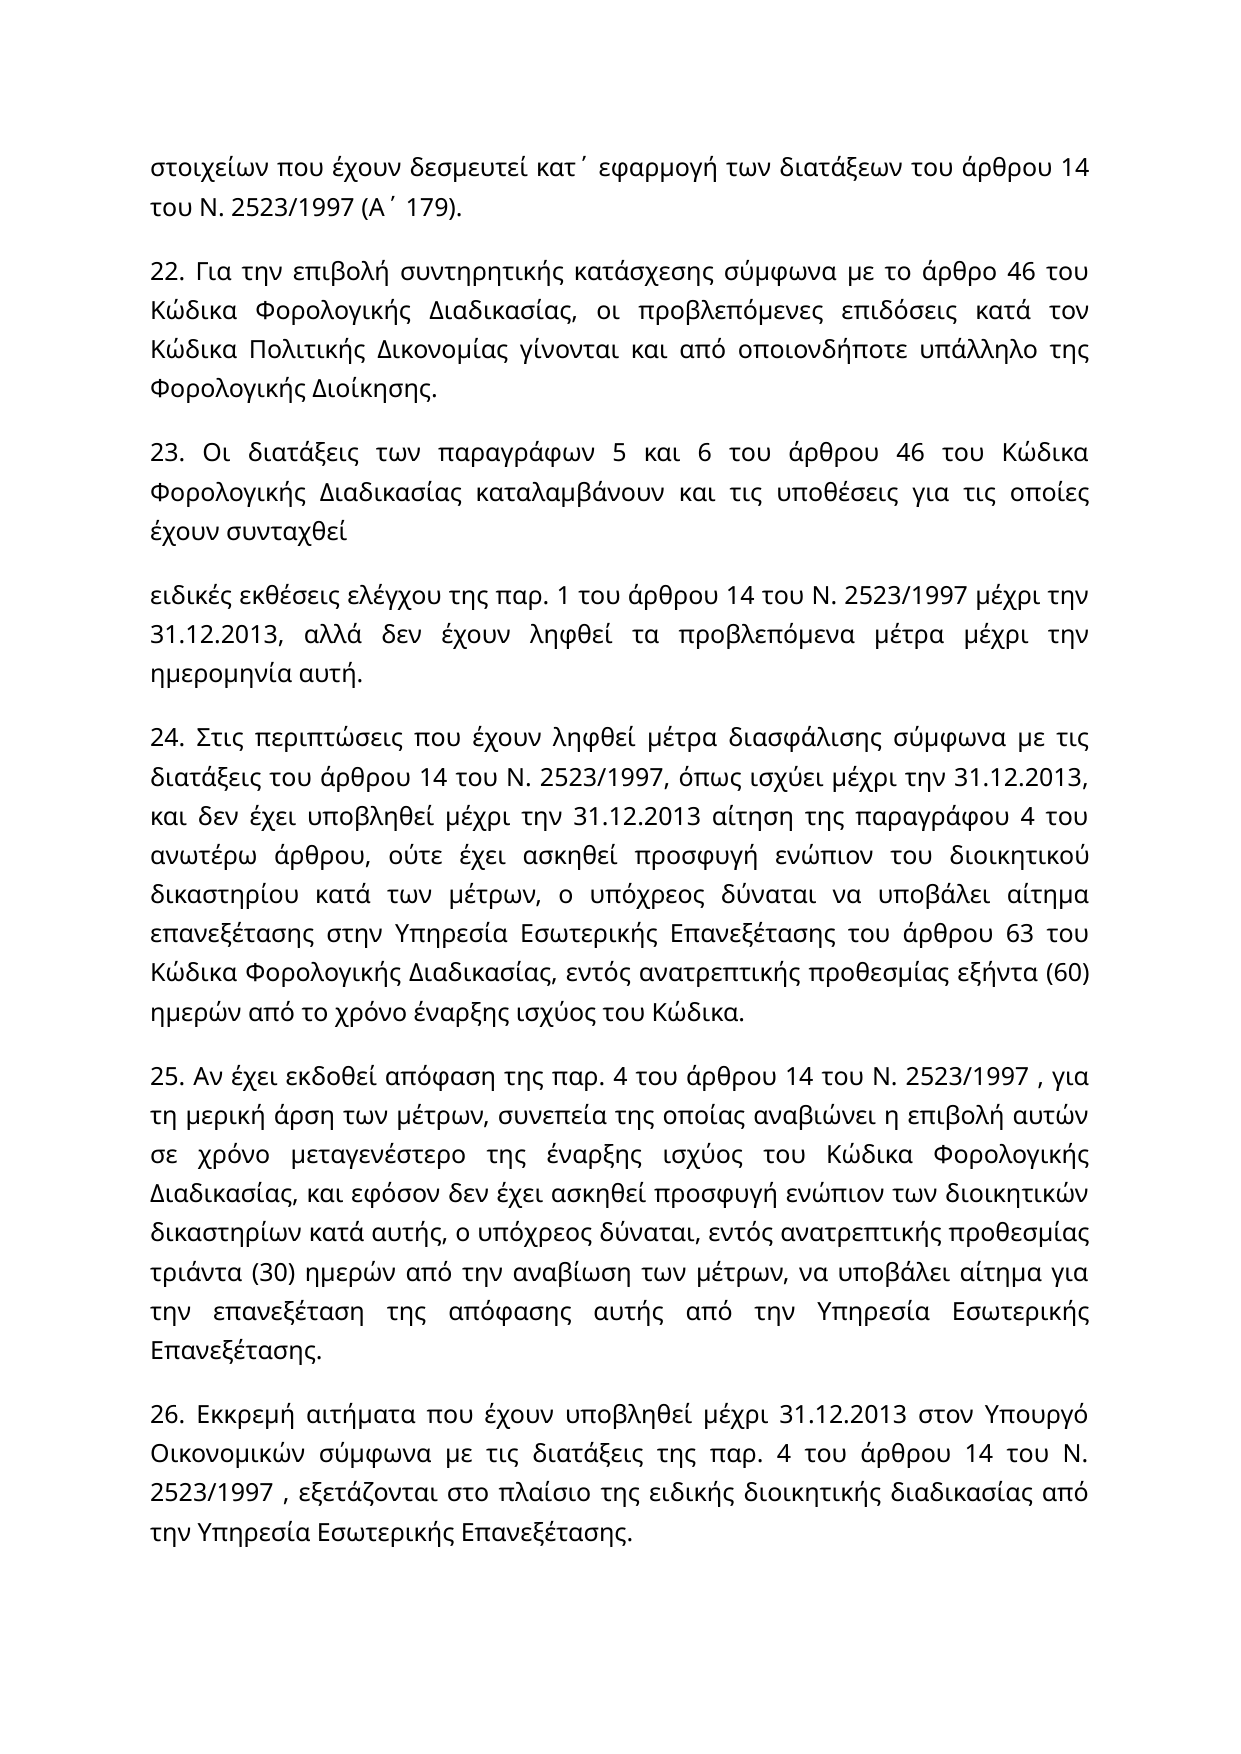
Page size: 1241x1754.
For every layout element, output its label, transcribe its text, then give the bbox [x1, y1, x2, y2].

text 26. Εκκρεμή αιτήματα που έχουν υποβληθεί μέχρι 31.12.2013 στον Υπουργό Οικονομικών σύμφωνα με τις διατάξεις της παρ. 4 του άρθρου 14 του Ν. 2523/1997 , εξετάζονται στο πλαίσιο της ειδικής διοικητικής διαδικασίας από την Υπηρεσία Εσωτερικής Επανεξέτασης. [150, 1397, 1090, 1548]
text ειδικές εκθέσεις ελέγχου της παρ. 1 του άρθρου 14 του Ν. 2523/1997 μέχρι την 31.12.2013, αλλά δεν έχουν ληφθεί τα προβλεπόμενα μέτρα μέχρι την ημερομηνία αυτή. [150, 577, 1090, 690]
text 23. Οι διατάξεις των παραγράφων 5 και 6 του άρθρου 46 του Κώδικα Φορολογικής Διαδικασίας καταλαμβάνουν και τις υποθέσεις για τις οποίες έχουν συνταχθεί [150, 435, 1090, 547]
text 25. Αν έχει εκδοθεί απόφαση της παρ. 4 του άρθρου 14 του Ν. 2523/1997 , για τη μερική άρση των μέτρων, συνεπεία της οποίας αναβιώνει η επιβολή αυτών σε χρόνο μεταγενέστερο της έναρξης ισχύος του Κώδικα Φορολογικής Διαδικασίας, και εφόσον δεν έχει ασκηθεί προσφυγή ενώπιον των διοικητικών δικαστηρίων κατά αυτής, ο υπόχρεος δύναται, εντός ανατρεπτικής προθεσμίας τριάντα (30) ημερών από την αναβίωση των μέτρων, να υποβάλει αίτημα για την επανεξέταση της απόφασης αυτής από την Υπηρεσία Εσωτερικής Επανεξέτασης. [150, 1058, 1090, 1367]
text 24. Στις περιπτώσεις που έχουν ληφθεί μέτρα διασφάλισης σύμφωνα με τις διατάξεις του άρθρου 14 του Ν. 2523/1997, όπως ισχύει μέχρι την 31.12.2013, και δεν έχει υποβληθεί μέχρι την 31.12.2013 αίτηση της παραγράφου 4 του ανωτέρω άρθρου, ούτε έχει ασκηθεί προσφυγή ενώπιον του διοικητικού δικαστηρίου κατά των μέτρων, ο υπόχρεος δύναται να υποβάλει αίτημα επανεξέτασης στην Υπηρεσία Εσωτερικής Επανεξέτασης του άρθρου 63 του Κώδικα Φορολογικής Διαδικασίας, εντός ανατρεπτικής προθεσμίας εξήντα (60) ημερών από το χρόνο έναρξης ισχύος του Κώδικα. [150, 720, 1090, 1028]
text στοιχείων που έχουν δεσμευτεί κατ΄ εφαρμογή των διατάξεων του άρθρου 14 του Ν. 2523/1997 (Α΄ 179). [150, 150, 1090, 223]
text 22. Για την επιβολή συντηρητικής κατάσχεσης σύμφωνα με το άρθρο 46 του Κώδικα Φορολογικής Διαδικασίας, οι προβλεπόμενες επιδόσεις κατά τον Κώδικα Πολιτικής Δικονομίας γίνονται και από οποιονδήποτε υπάλληλο της Φορολογικής Διοίκησης. [150, 253, 1090, 405]
